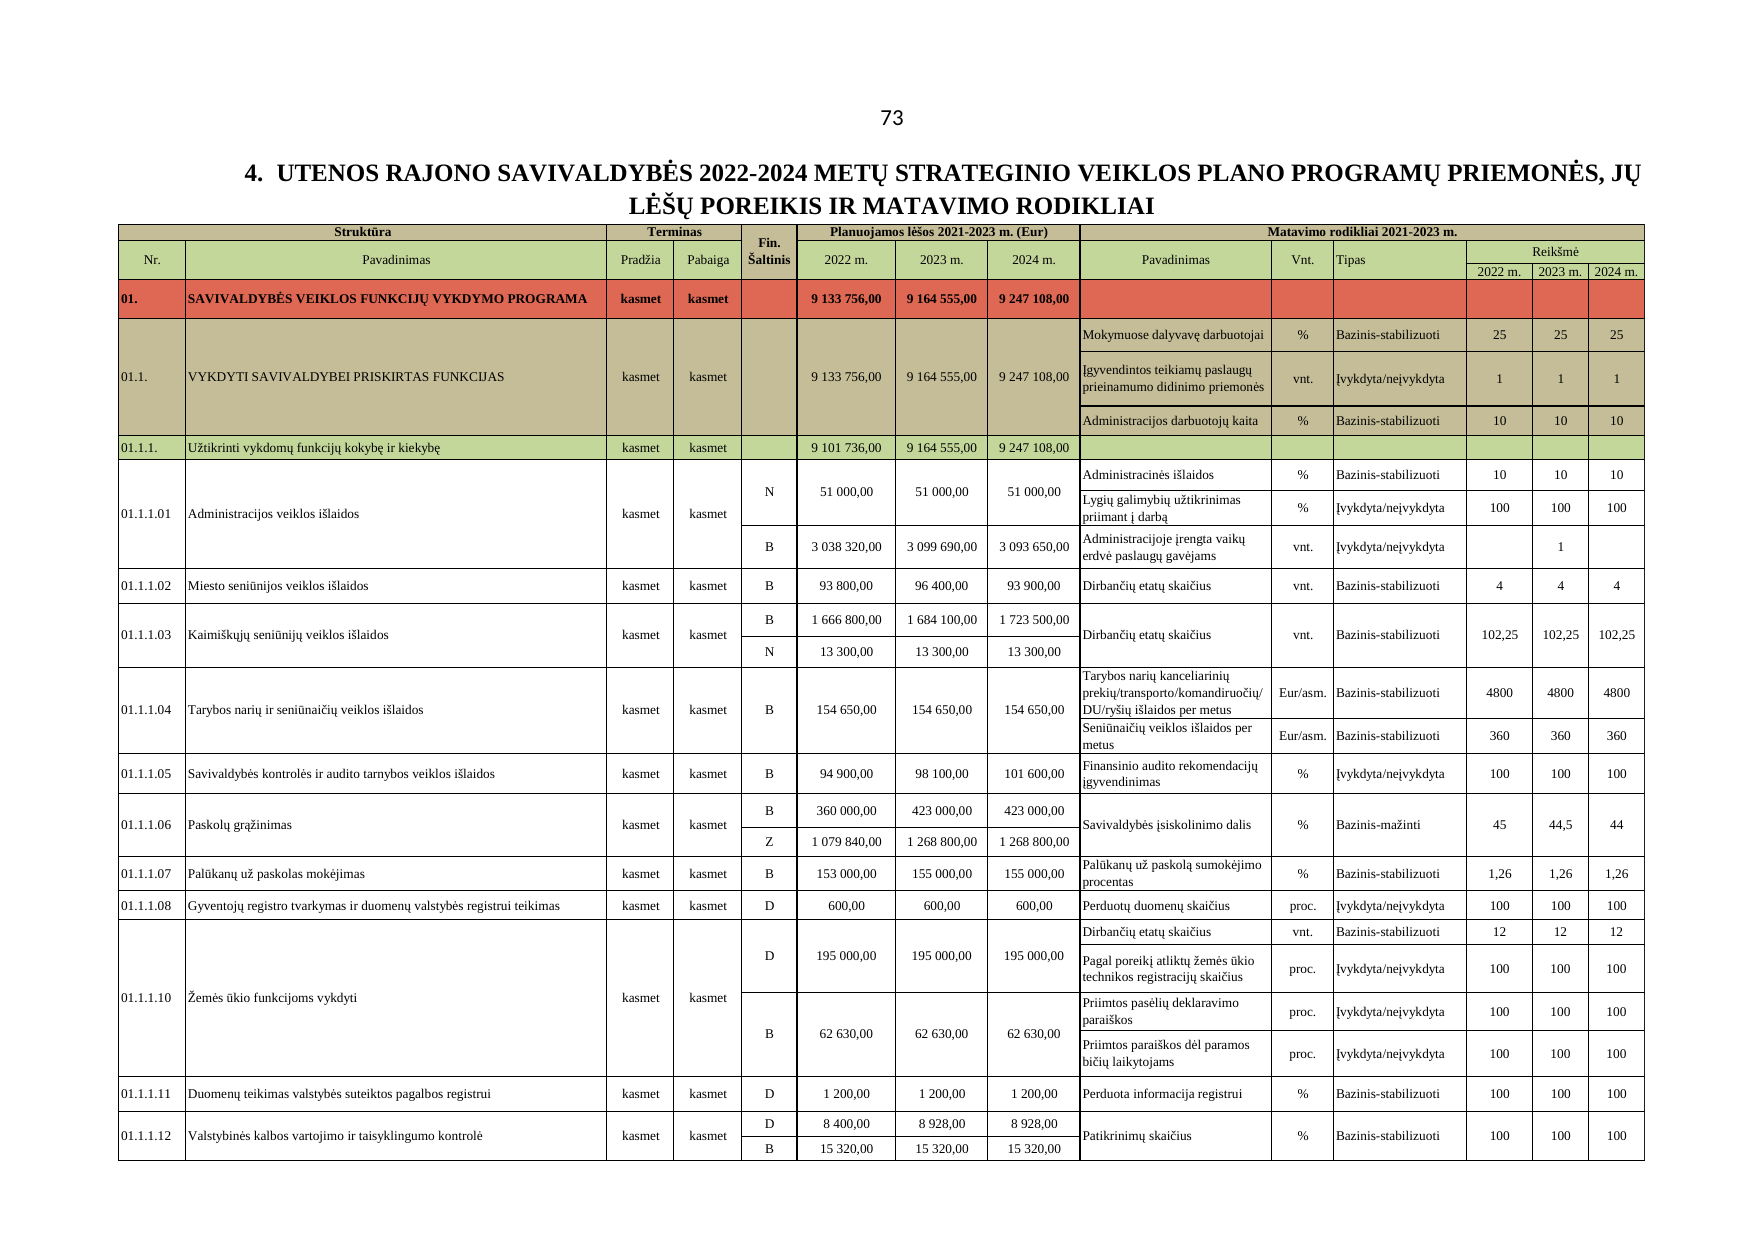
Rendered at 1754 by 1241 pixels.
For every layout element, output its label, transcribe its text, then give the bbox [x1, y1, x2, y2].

text 4. UTENOS RAJONO SAVIVALDYBĖS 2022-2024 METŲ STRATEGINIO VEIKLOS PLANO PROGRAMŲ PRIEMONĖS, JŲ LĖŠŲ POREIKIS IR MATAVIMO RODIKLIAI [118, 158, 1665, 219]
